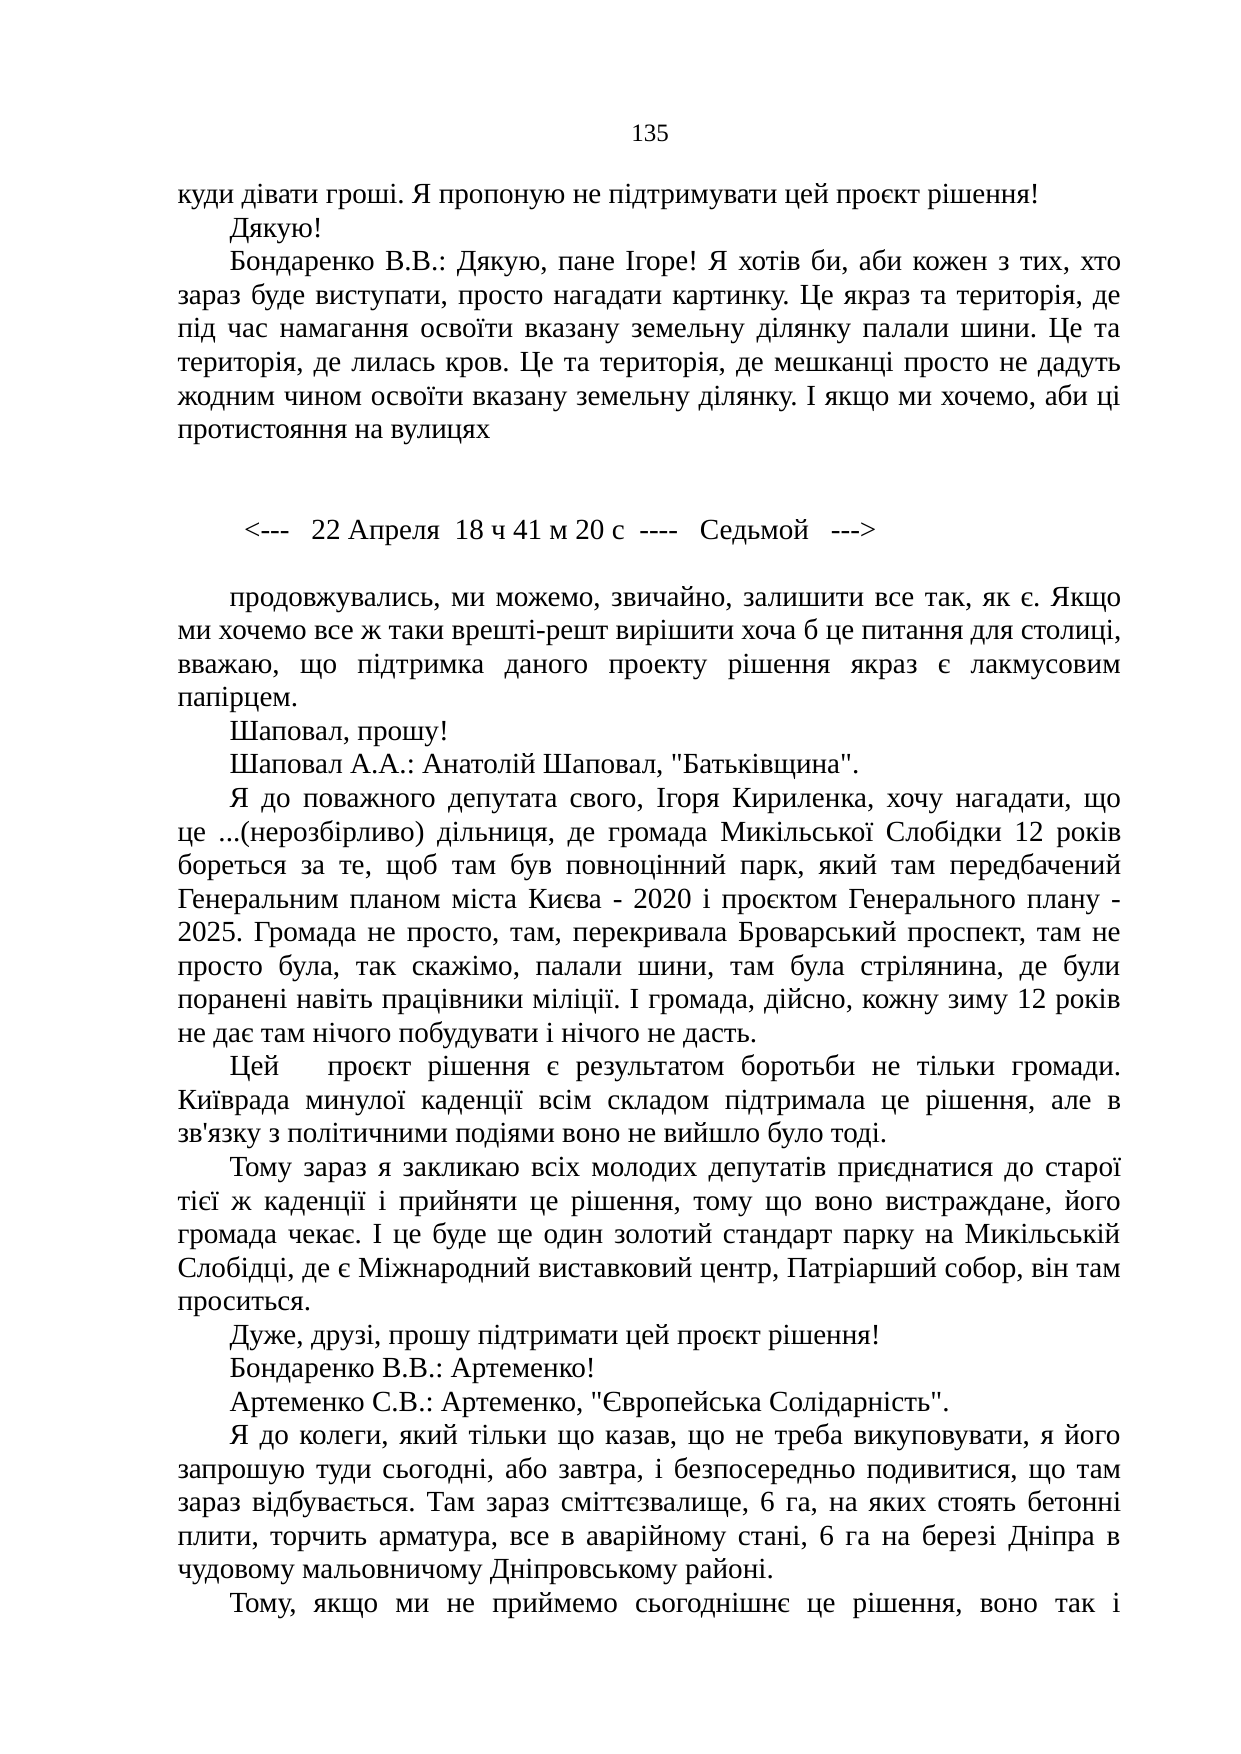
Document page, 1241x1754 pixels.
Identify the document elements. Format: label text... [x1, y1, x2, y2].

text продовжувались, ми можемо, звичайно, залишити все так, як є. Якщо ми хочемо все ж таки врешті-решт вирішити хоча б це питання для столиці, вважаю, що підтримка даного проекту рішення якраз є лакмусовим папірцем. [177, 579, 1122, 713]
text куди дівати гроші. Я пропоную не підтримувати цей проєкт рішення! [177, 176, 1122, 210]
text Артеменко С.В.: Артеменко, "Європейська Солідарність". [177, 1384, 1122, 1417]
text Цей проєкт рішення є результатом боротьби не тільки громади. Київрада минулої каденції всім складом підтримала це рішення, але в зв'язку з політичними подіями воно не вийшло було тоді. [177, 1048, 1122, 1149]
text Я до колеги, який тільки що казав, що не треба викуповувати, я його запрошую туди сьогодні, або завтра, і безпосередньо подивитися, що там зараз відбувається. Там зараз сміттєзвалище, 6 га, на яких стоять бетонні плити, торчить арматура, все в аварійному стані, 6 га на березі Дніпра в чудовому мальовничому Дніпровському районі. [177, 1417, 1122, 1585]
text Дякую! [177, 210, 1122, 243]
text Бондаренко В.В.: Дякую, пане Ігоре! Я хотів би, аби кожен з тих, хто зараз буде виступати, просто нагадати картинку. Це якраз та територія, де під час намагання освоїти вказану земельну ділянку палали шини. Це та територія, де лилась кров. Це та територія, де мешканці просто не дадуть жодним чином освоїти вказану земельну ділянку. І якщо ми хочемо, аби ці протистояння на вулицях [177, 243, 1122, 445]
text Я до поважного депутата свого, Ігоря Кириленка, хочу нагадати, що це ...(нерозбірливо) дільниця, де громада Микільської Слобідки 12 років бореться за те, щоб там був повноцінний парк, який там передбачений Генеральним планом міста Києва - 2020 і проєктом Генерального плану - 2025. Громада не просто, там, перекривала Броварський проспект, там не просто була, так скажімо, палали шини, там була стрілянина, де були поранені навіть працівники міліції. І громада, дійсно, кожну зиму 12 років не дає там нічого побудувати і нічого не дасть. [177, 780, 1122, 1048]
text Шаповал, прошу! [177, 713, 1122, 747]
text Дуже, друзі, прошу підтримати цей проєкт рішення! [177, 1317, 1122, 1350]
text <--- 22 Апреля 18 ч 41 м 20 с ---- Седьмой ---> [177, 512, 1122, 545]
text Шаповал А.А.: Анатолій Шаповал, "Батьківщина". [177, 747, 1122, 780]
text Бондаренко В.В.: Артеменко! [177, 1350, 1122, 1384]
text Тому, якщо ми не приймемо сьогоднішнє це рішення, воно так і [177, 1585, 1122, 1619]
text Тому зараз я закликаю всіх молодих депутатів приєднатися до старої тієї ж каденції і прийняти це рішення, тому що воно вистраждане, його громада чекає. І це буде ще один золотий стандарт парку на Микільській Слобідці, де є Міжнародний виставковий центр, Патріарший собор, він там проситься. [177, 1149, 1122, 1317]
